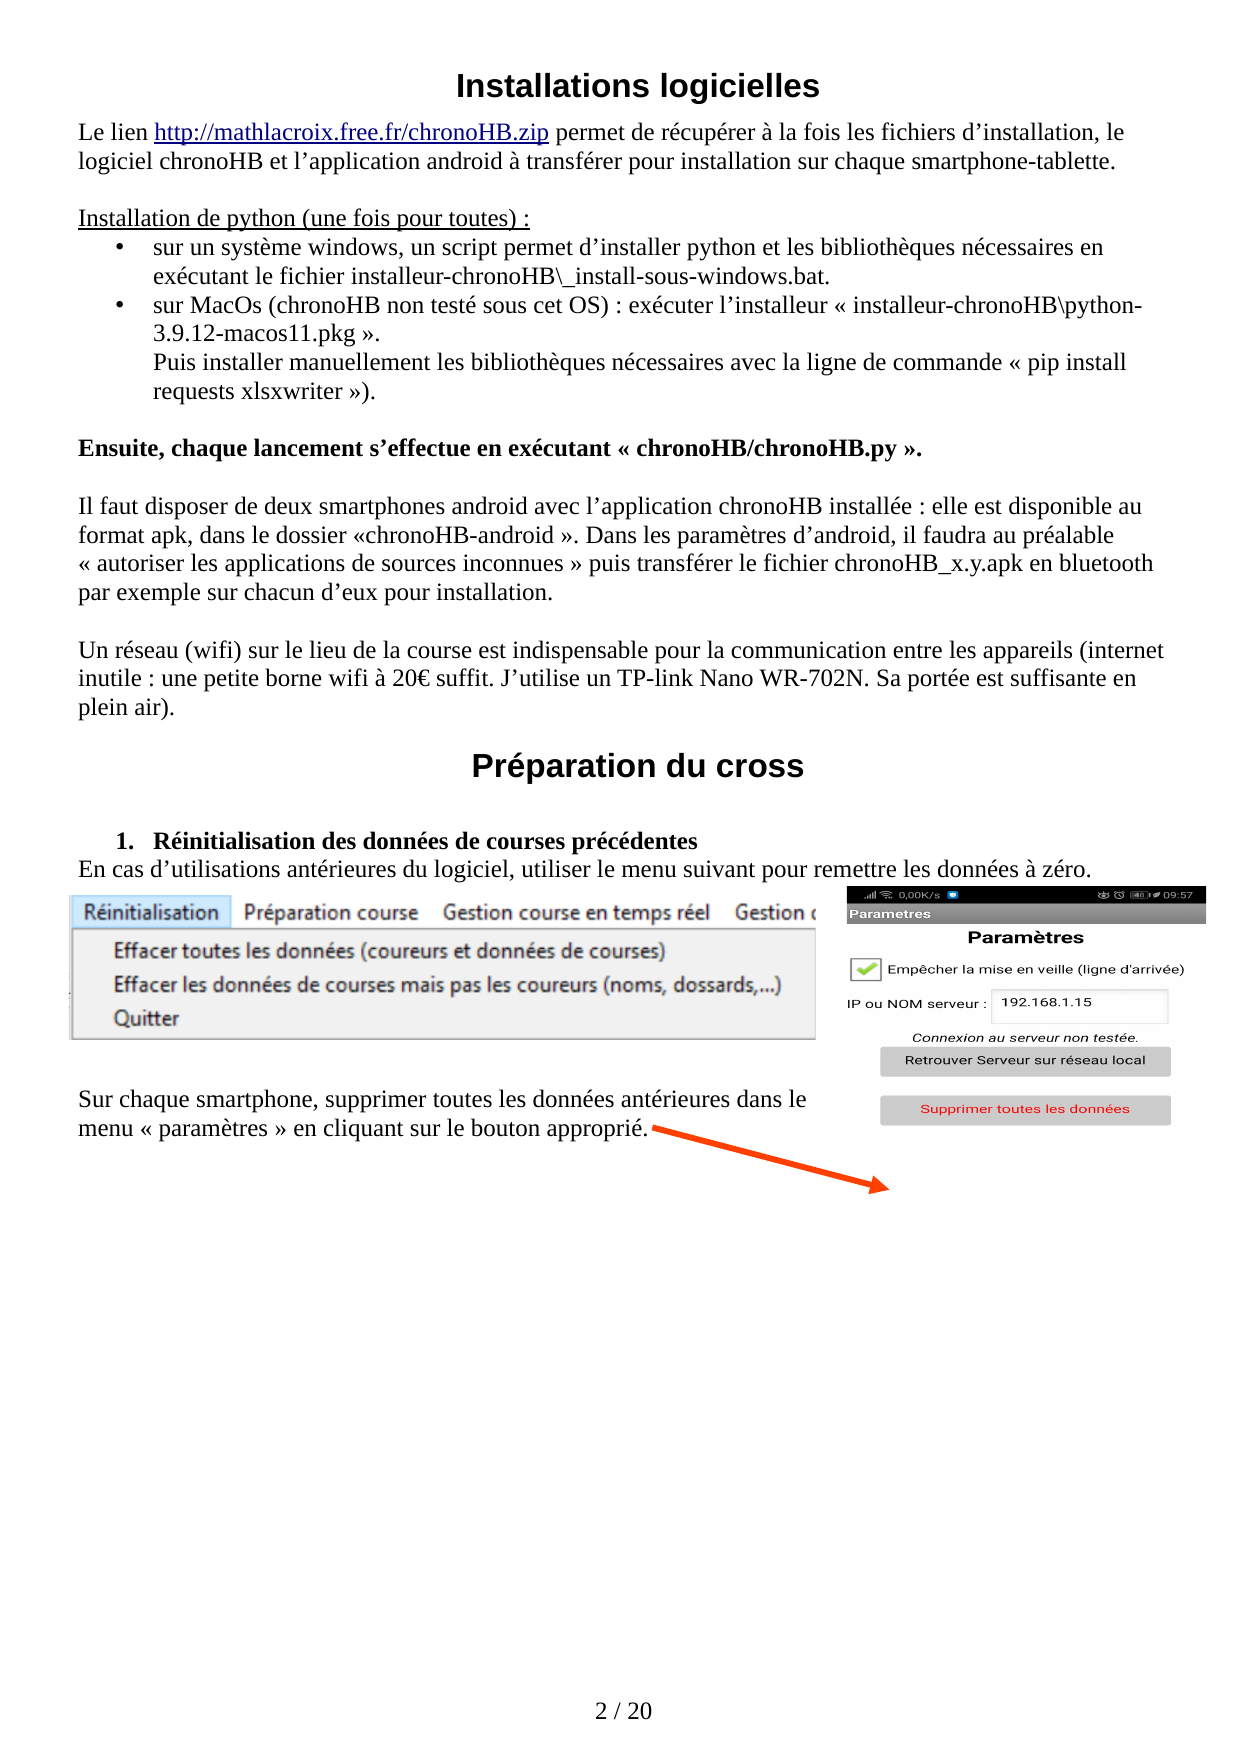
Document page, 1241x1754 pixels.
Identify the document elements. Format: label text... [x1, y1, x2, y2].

text Installation de python (une fois pour toutes) : [78, 203, 1169, 232]
text Sur chaque smartphone, supprimer toutes les données antérieures dans le menu « paramètres » en cliquant sur le bouton approprié. [78, 1084, 849, 1142]
list sur MacOs (chronoHB non testé sous cet OS) : exécuter l’installeur « installeur-chronoHB\python-3.9.12-macos11.pkg ». Puis installer manuellement les bibliothèques nécessaires avec la ligne de commande « pip install requests xlsxwriter »). [115, 290, 1169, 405]
text En cas d’utilisations antérieures du logiciel, utiliser le menu suivant pour remettre les données à zéro. [78, 854, 1169, 883]
text Le lien http://mathlacroix.free.fr/chronoHB.zip permet de récupérer à la fois les fichiers d’installation, le logiciel chronoHB et l’application android à transférer pour installation sur chaque smartphone-tablette. [78, 117, 1169, 175]
picture [68, 895, 816, 1040]
picture [846, 886, 1207, 890]
text Ensuite, chaque lancement s’effectue en exécutant « chronoHB/chronoHB.py ». [78, 433, 1169, 462]
subtitle Installations logicielles [107, 66, 1169, 105]
text Il faut disposer de deux smartphones android avec l’application chronoHB installée : elle est disponible au format apk, dans le dossier «chronoHB-android ». Dans les paramètres d’android, il faudra au préalable « autoriser les applications de sources inconnues » puis transférer le fichier chronoHB_x.y.apk en bluetooth par exemple sur chacun d’eux pour installation. [78, 491, 1169, 606]
subtitle Réinitialisation des données de courses précédentes [115, 826, 1169, 854]
text Un réseau (wifi) sur le lieu de la course est indispensable pour la communication entre les appareils (internet inutile : une petite borne wifi à 20€ suffit. J’utilise un TP-link Nano WR-702N. Sa portée est suffisante en plein air). [78, 635, 1169, 721]
list sur un système windows, un script permet d’installer python et les bibliothèques nécessaires en exécutant le fichier installeur-chronoHB\_install-sous-windows.bat. [115, 232, 1169, 290]
subtitle Préparation du cross [107, 746, 1169, 784]
